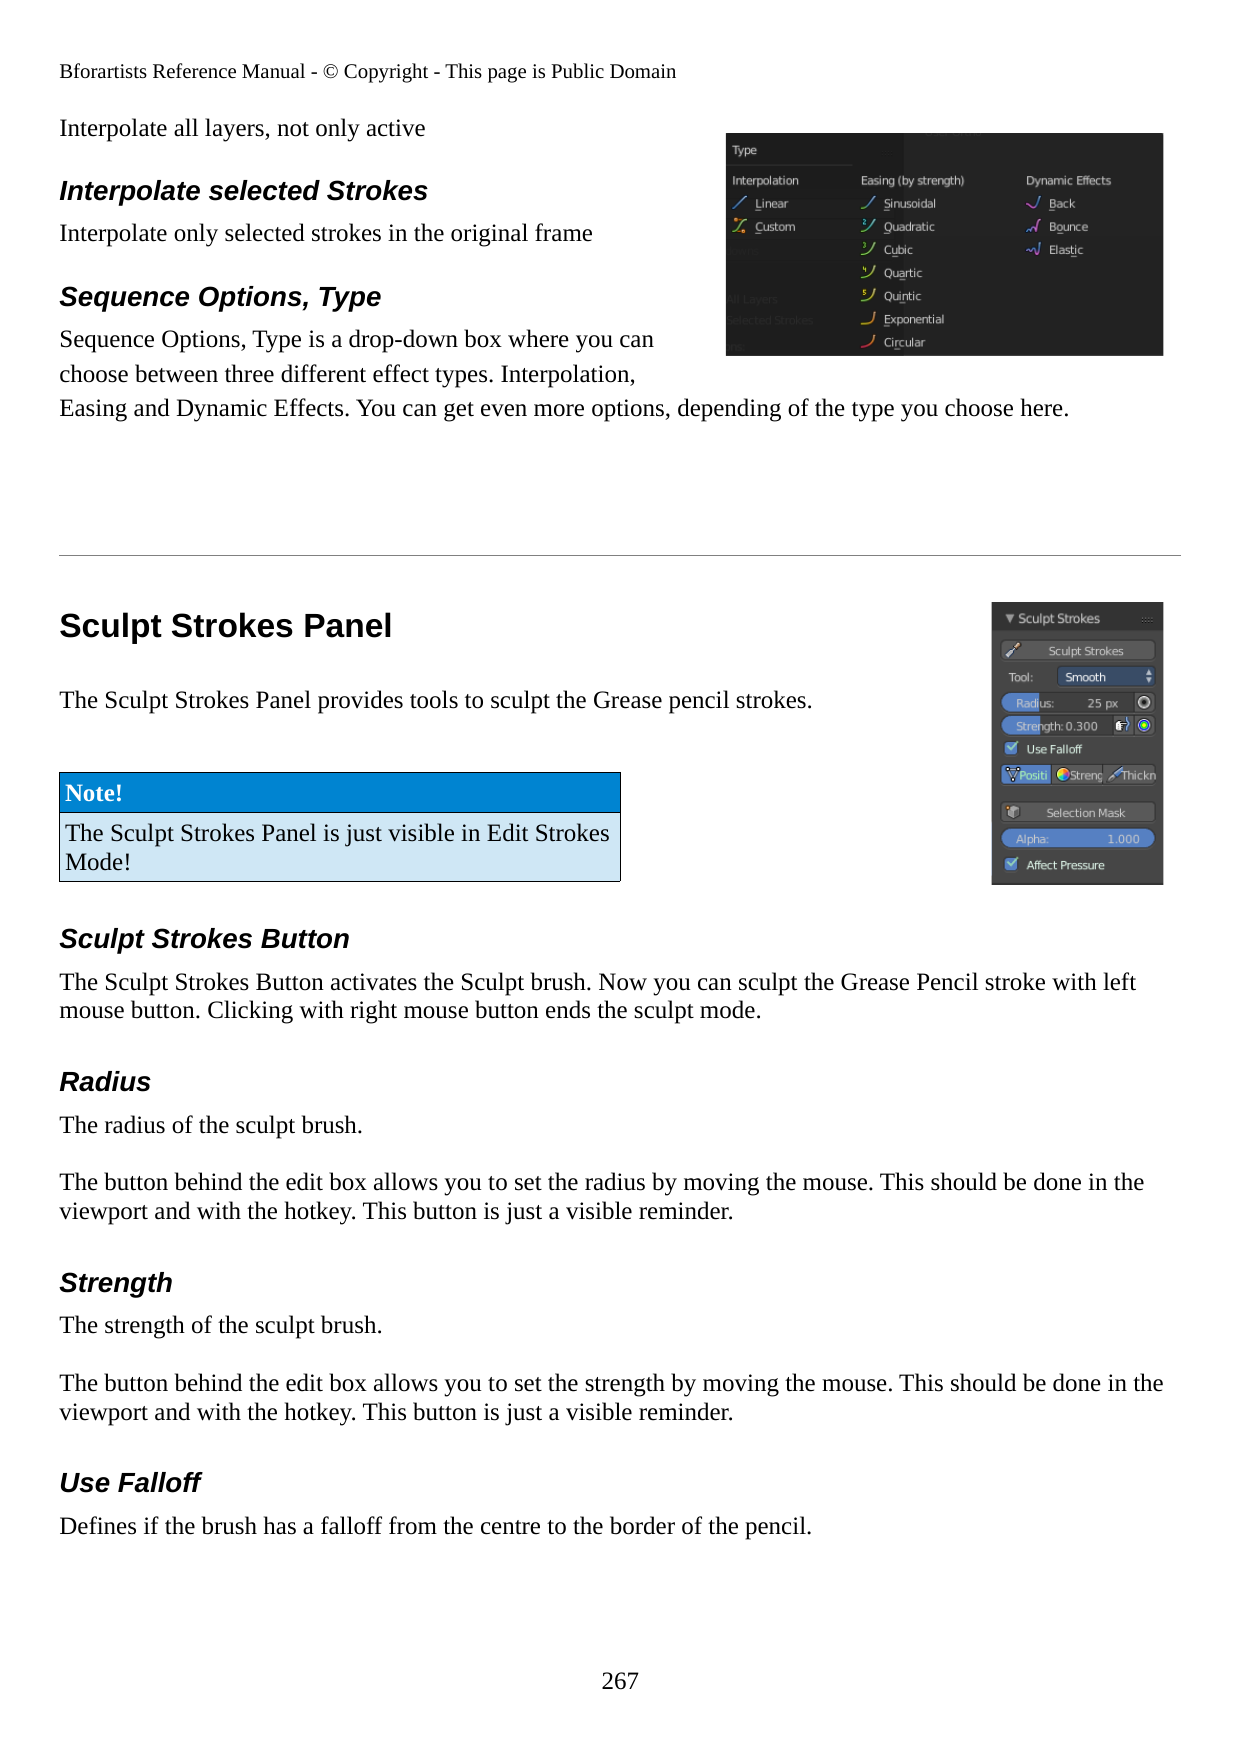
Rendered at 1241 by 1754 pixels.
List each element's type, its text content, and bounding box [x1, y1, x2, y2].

text The button behind the edit box allows you to set the radius by moving the mouse. This should be done in the viewport and with the hotkey. This button is just a visible reminder. [59, 1167, 1181, 1225]
text The strength of the sculpt brush. [59, 1311, 1181, 1339]
picture [725, 133, 1164, 356]
text The Sculpt Strokes Button activates the Sculpt brush. Now you can sculpt the Grease Pencil stroke with left mouse button. Clicking with right mouse button ends the sculpt mode. [59, 967, 1181, 1024]
subtitle Radius [59, 1066, 1181, 1097]
text The button behind the edit box allows you to set the strength by moving the mouse. This should be done in the viewport and with the hotkey. This button is just a visible reminder. [59, 1368, 1181, 1426]
subtitle Use Falloff [59, 1467, 1181, 1499]
subtitle Interpolate selected Strokes [59, 174, 725, 206]
picture [991, 602, 1164, 885]
subtitle Sculpt Strokes Panel [59, 606, 991, 644]
text Interpolate only selected strokes in the original frame [59, 218, 725, 247]
subtitle Sculpt Strokes Button [59, 922, 1181, 954]
text The radius of the sculpt brush. [59, 1110, 1181, 1139]
table_header Note! [60, 773, 620, 812]
subtitle Strength [59, 1266, 1181, 1298]
text Sequence Options, Type is a drop-down box where you can choose between three different effect types. Interpolation, Easing and Dynamic Effects. You can get even more options, depending of the type you choose here. [59, 324, 1181, 422]
subtitle [1164, 606, 1181, 644]
subtitle Sequence Options, Type [59, 280, 725, 312]
text The Sculpt Strokes Panel provides tools to sculpt the Grease pencil strokes. [59, 686, 991, 714]
subtitle [1164, 280, 1181, 312]
table_cell The Sculpt Strokes Panel is just visible in Edit Strokes Mode! [60, 813, 620, 881]
text Interpolate all layers, not only active [59, 113, 1181, 141]
text Defines if the brush has a falloff from the centre to the border of the pencil. [59, 1511, 1181, 1540]
